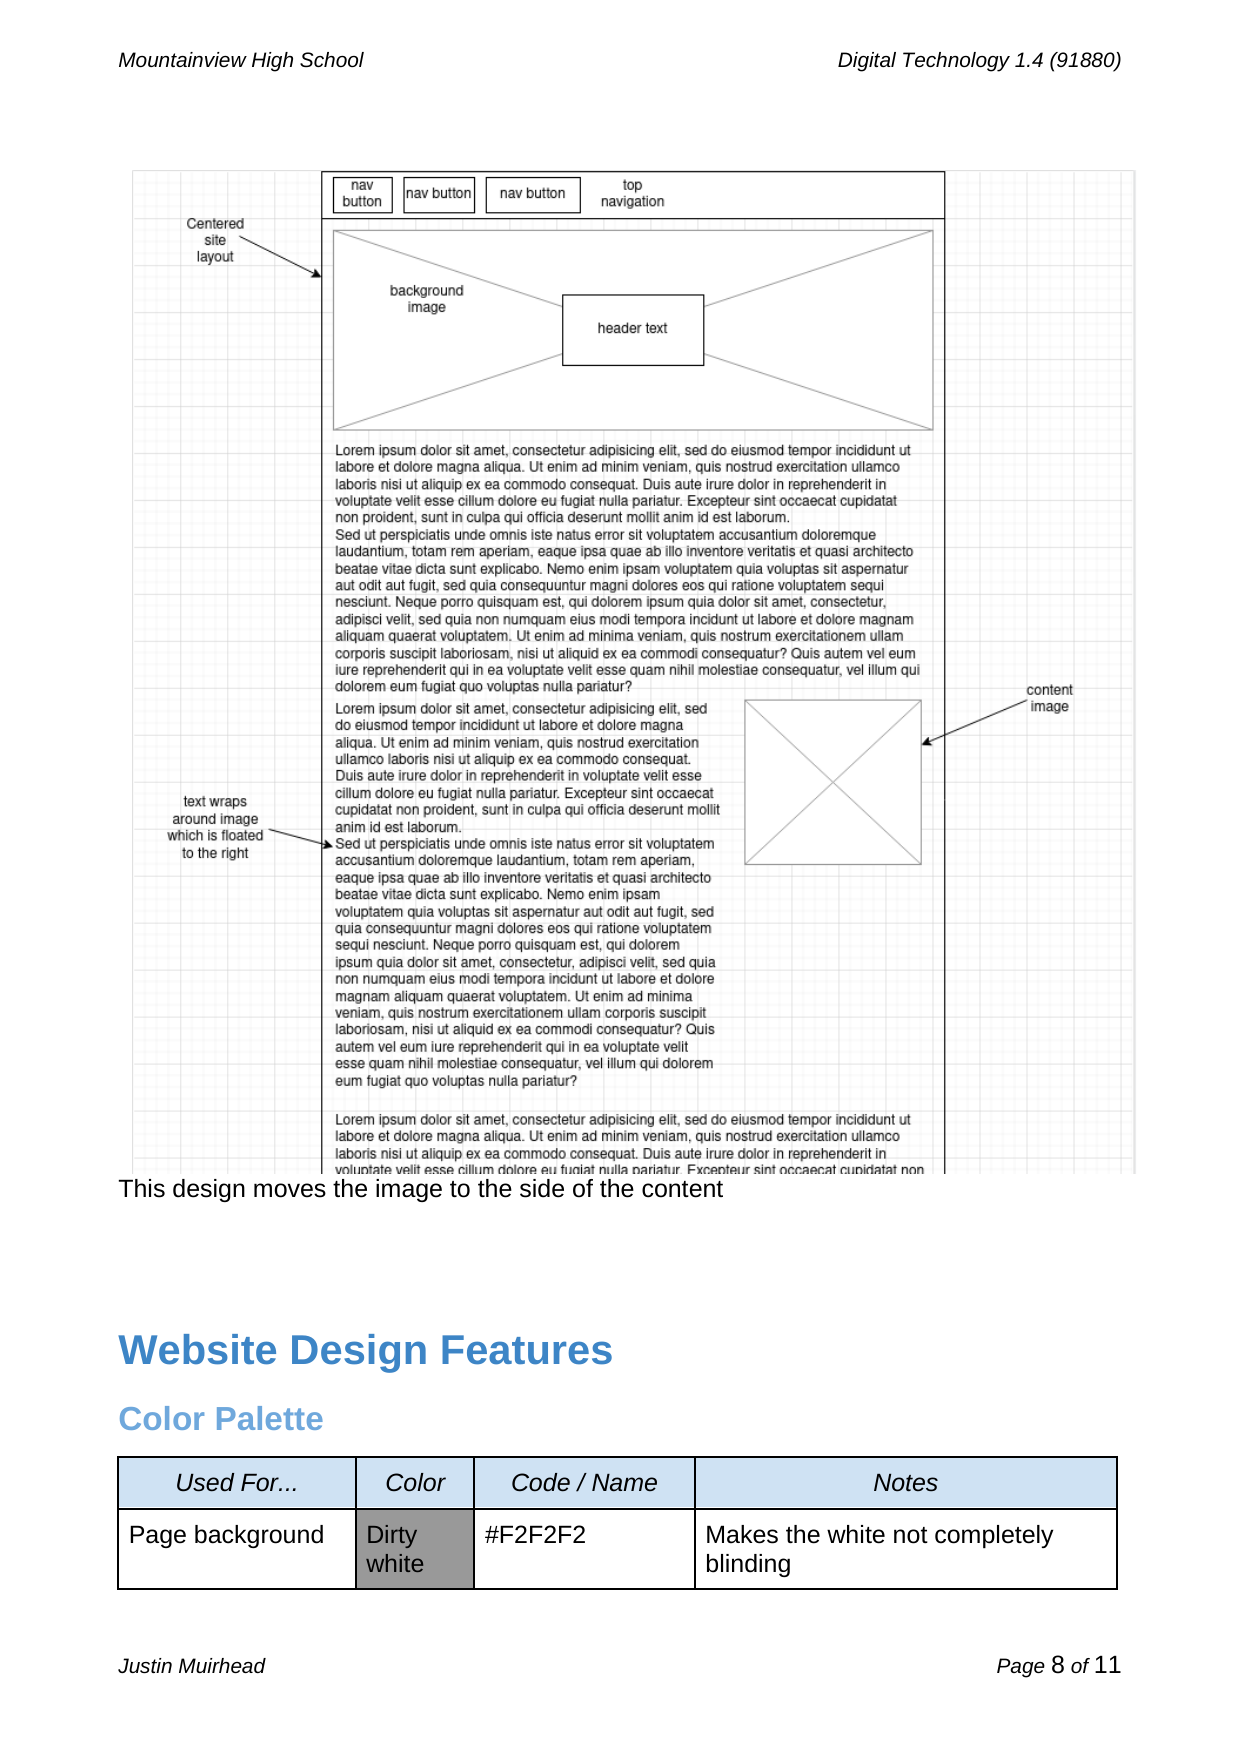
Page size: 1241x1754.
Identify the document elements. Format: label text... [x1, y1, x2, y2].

table_cell Makes the white not completely blinding [696, 1510, 1116, 1588]
table_header Code / Name [475, 1458, 694, 1507]
table_header Notes [696, 1458, 1116, 1507]
subtitle Color Palette [118, 1399, 1122, 1437]
subtitle Website Design Features [118, 1326, 1122, 1374]
table_cell Page background [119, 1510, 355, 1588]
text This design moves the image to the side of the content [118, 148, 1122, 1203]
table_header Color [357, 1458, 473, 1507]
picture [132, 170, 1137, 1174]
table_cell #F2F2F2 [475, 1510, 694, 1588]
table_header Used For... [119, 1458, 355, 1507]
table_cell Dirty white [357, 1510, 473, 1588]
